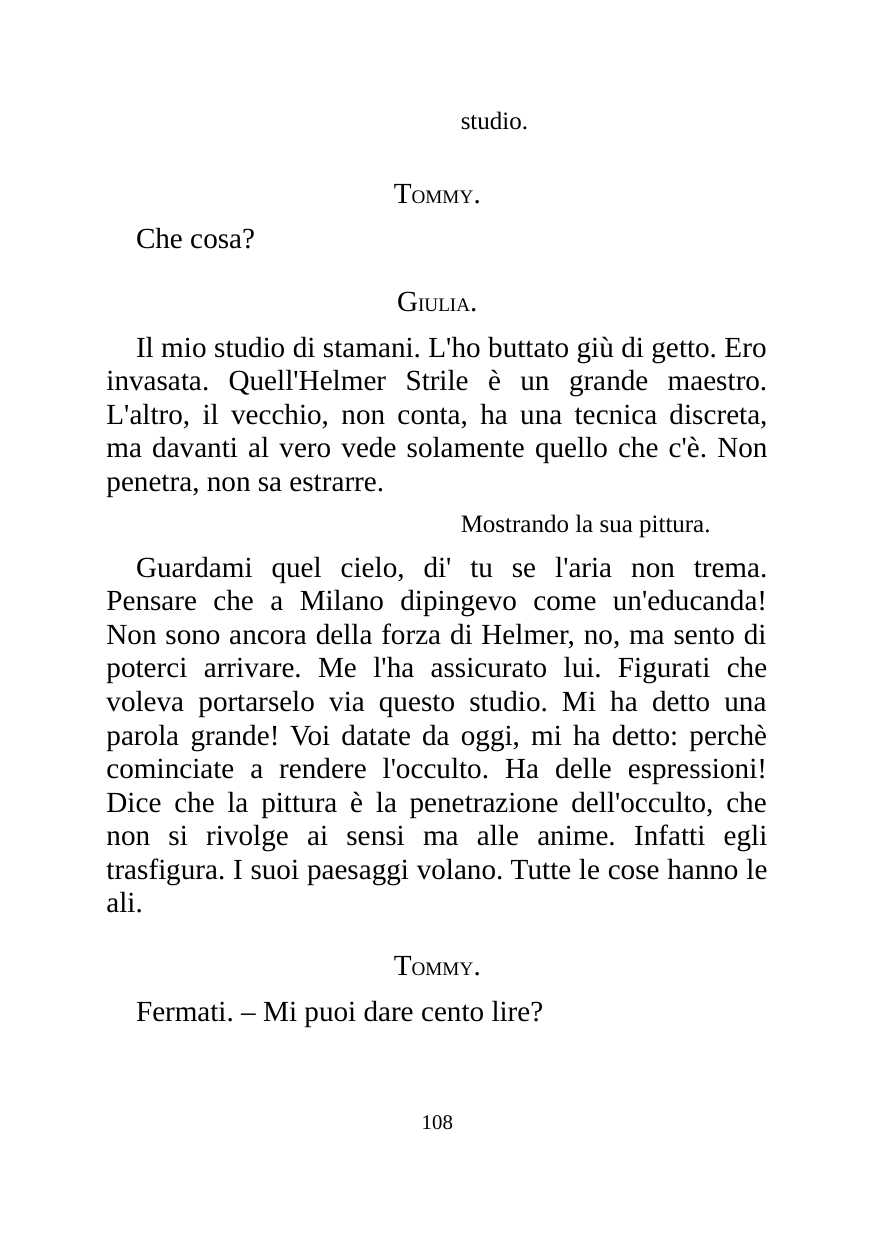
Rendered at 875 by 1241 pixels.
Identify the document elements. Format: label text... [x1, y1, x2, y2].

text Mostrando la sua pittura. [461, 509, 768, 538]
text Guardami quel cielo, di' tu se l'aria non trema. Pensare che a Milano dipingevo come un'educanda! Non sono ancora della forza di Helmer, no, ma sento di poterci arrivare. Me l'ha assicurato lui. Figurati che voleva portarselo via questo studio. Mi ha detto una parola grande! Voi datate da oggi, mi ha detto: perchè cominciate a rendere l'occulto. Ha delle espressioni! Dice che la pittura è la penetrazione dell'occulto, che non si rivolge ai sensi ma alle anime. Infatti egli trasfigura. I suoi paesaggi volano. Tutte le cose hanno le ali. [106, 550, 768, 919]
text Tommy. [106, 176, 768, 210]
text studio. [461, 106, 768, 135]
text Giulia. [106, 284, 768, 318]
text Il mio studio di stamani. L'ho buttato giù di getto. Ero invasata. Quell'Helmer Strile è un grande maestro. L'altro, il vecchio, non conta, ha una tecnica discreta, ma davanti al vero vede solamente quello che c'è. Non penetra, non sa estrarre. [106, 330, 768, 498]
text Fermati. – Mi puoi dare cento lire? [106, 994, 768, 1027]
text Tommy. [106, 948, 768, 982]
text Che cosa? [106, 222, 768, 255]
